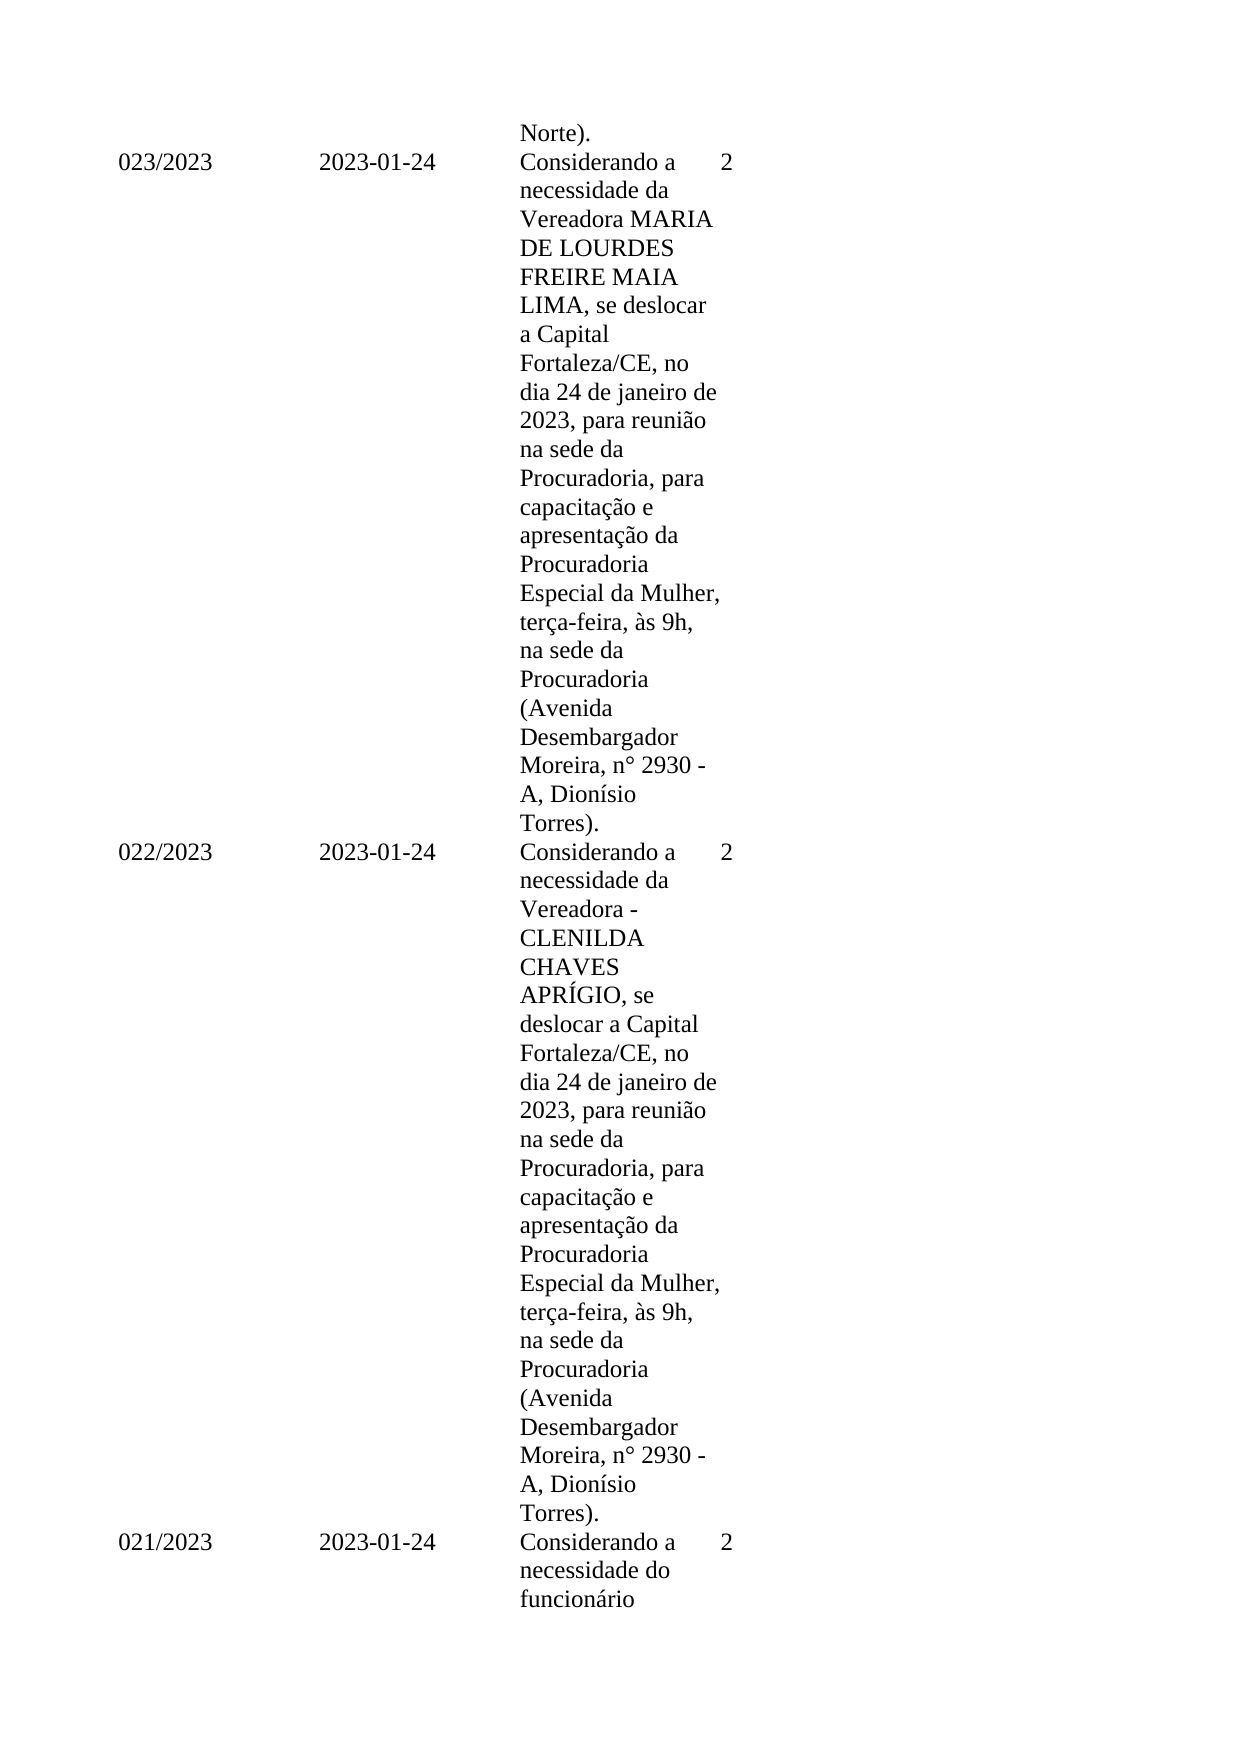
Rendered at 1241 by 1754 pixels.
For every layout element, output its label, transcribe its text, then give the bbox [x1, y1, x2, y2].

table_cell Considerando a necessidade da Vereadora MARIA DE LOURDES FREIRE MAIA LIMA, se deslocar a Capital Fortaleza/CE, no dia 24 de janeiro de 2023, para reunião na sede da Procuradoria, para capacitação e apresentação da Procuradoria Especial da Mulher, terça-feira, às 9h, na sede da Procuradoria (Avenida Desembargador Moreira, n° 2930 - A, Dionísio Torres). [520, 147, 720, 837]
table_cell [118, 118, 319, 147]
table_cell [720, 118, 921, 147]
table_cell [319, 118, 519, 147]
table_cell Considerando a necessidade do funcionário [520, 1527, 720, 1613]
table_cell [921, 837, 1122, 1527]
table_cell 2 [720, 1527, 921, 1613]
table_cell 2023-01-24 [319, 837, 519, 1527]
table_cell 021/2023 [118, 1527, 319, 1613]
table_cell Considerando a necessidade da Vereadora - CLENILDA CHAVES APRÍGIO, se deslocar a Capital Fortaleza/CE, no dia 24 de janeiro de 2023, para reunião na sede da Procuradoria, para capacitação e apresentação da Procuradoria Especial da Mulher, terça-feira, às 9h, na sede da Procuradoria (Avenida Desembargador Moreira, n° 2930 - A, Dionísio Torres). [520, 837, 720, 1527]
table_cell 022/2023 [118, 837, 319, 1527]
table_cell [921, 118, 1122, 147]
table_cell 2023-01-24 [319, 147, 519, 837]
table_cell [921, 1527, 1122, 1613]
table_cell 2 [720, 837, 921, 1527]
table_cell [921, 147, 1122, 837]
table_cell 2 [720, 147, 921, 837]
table_cell Norte). [520, 118, 720, 147]
table_cell 2023-01-24 [319, 1527, 519, 1613]
table_cell 023/2023 [118, 147, 319, 837]
